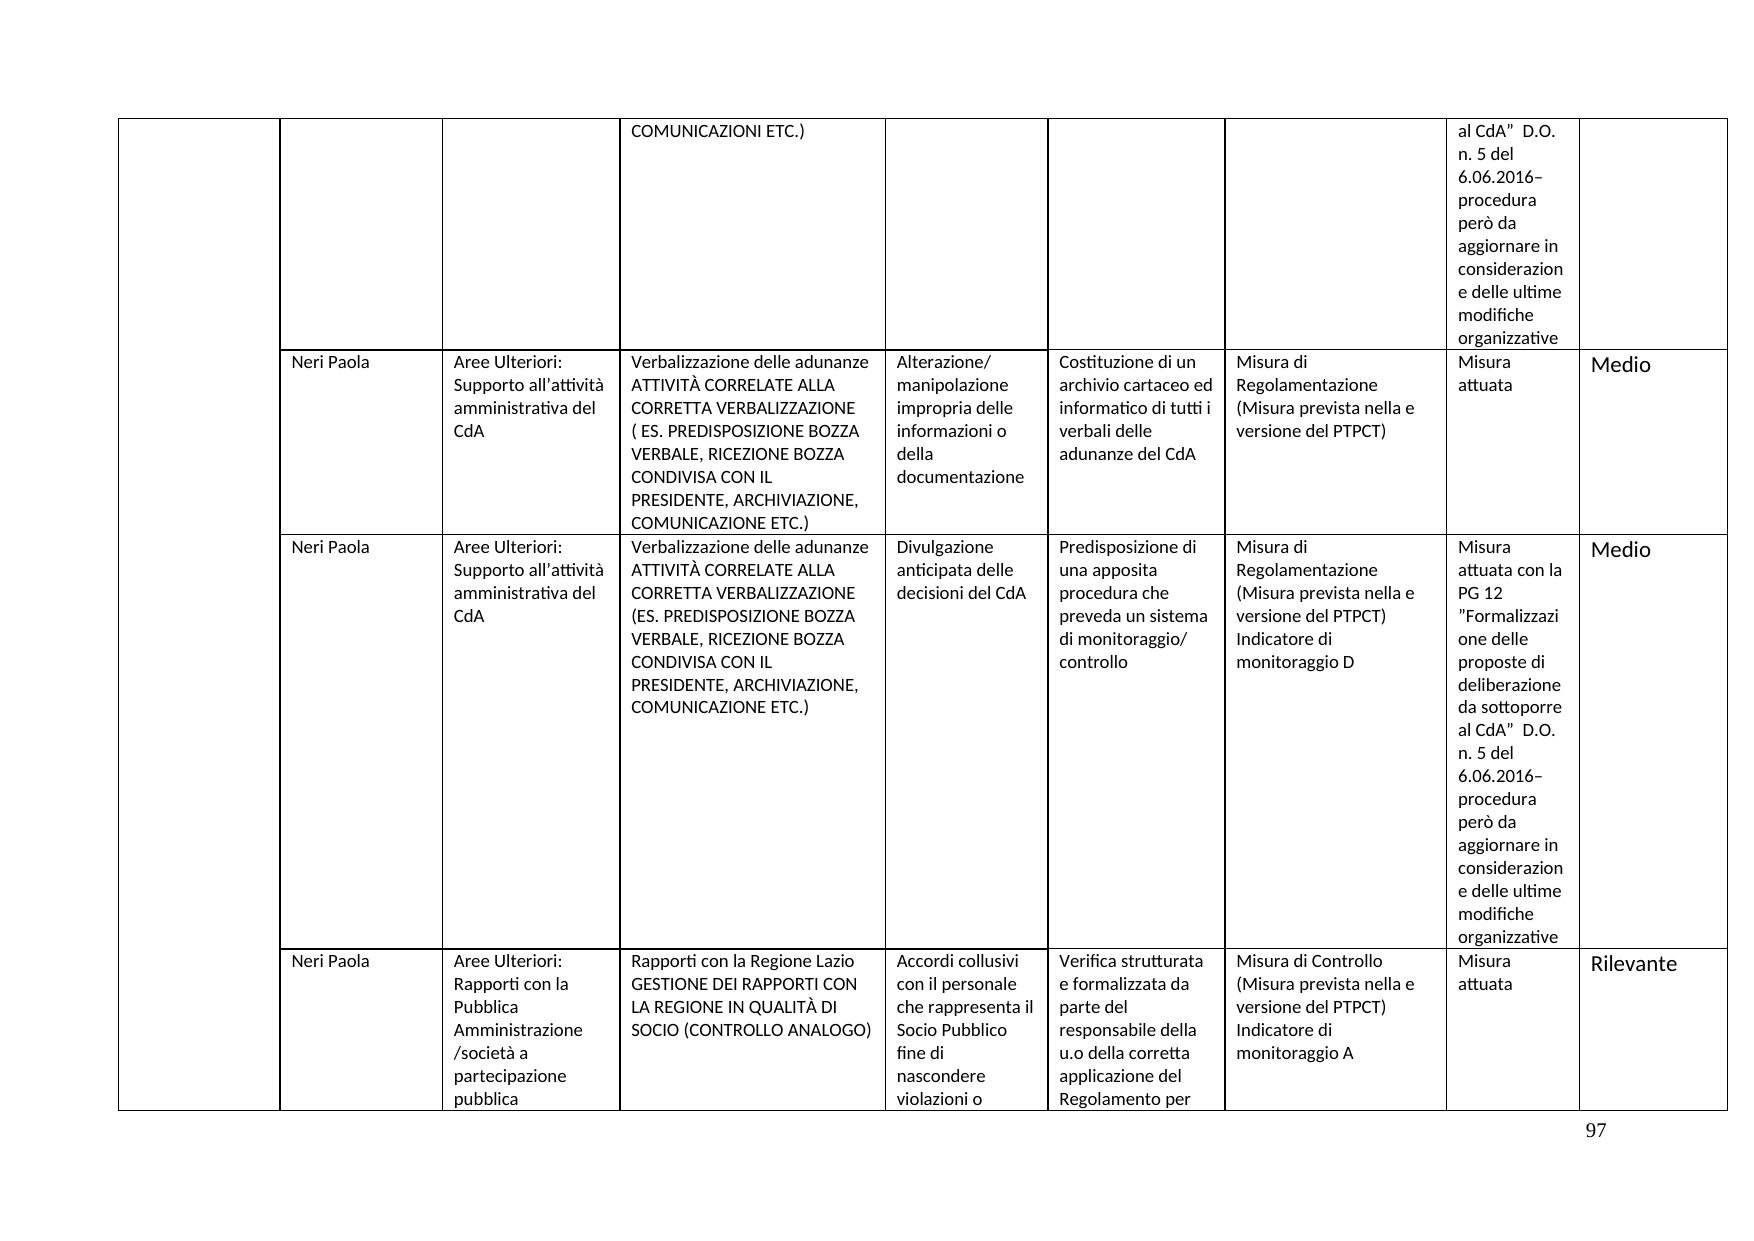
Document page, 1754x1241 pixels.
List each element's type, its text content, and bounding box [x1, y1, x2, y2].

table_cell Accordi collusivi con il personale che rappresenta il Socio Pubblico fine di nascondere violazioni o [886, 950, 1047, 1110]
table_cell [1226, 119, 1446, 349]
table_cell Misura attuata con la PG 12 ”Formalizzazione delle proposte di deliberazione da sottoporre al CdA” D.O. n. 5 del 6.06.2016– procedura però da aggiornare in considerazione delle ultime modifiche organizzative [1447, 535, 1579, 948]
table_cell Aree Ulteriori: Supporto all’attività amministrativa del CdA [443, 535, 619, 948]
table_cell Verbalizzazione delle adunanze ATTIVITÀ CORRELATE ALLA CORRETTA VERBALIZZAZIONE (ES. PREDISPOSIZIONE BOZZA VERBALE, RICEZIONE BOZZA CONDIVISA CON IL PRESIDENTE, ARCHIVIAZIONE, COMUNICAZIONE ETC.) [621, 535, 885, 948]
table_cell [886, 119, 1047, 349]
table_cell [1049, 119, 1224, 349]
table_cell Medio [1580, 350, 1727, 534]
table_cell Misura attuata [1447, 350, 1579, 534]
table_cell Misura attuata [1447, 949, 1579, 1110]
table_cell Neri Paola [281, 950, 442, 1110]
table_cell Medio [1580, 535, 1727, 948]
table_cell Aree Ulteriori: Supporto all’attività amministrativa del CdA [443, 351, 619, 534]
table_cell [281, 119, 442, 349]
table_cell Misura di Regolamentazione (Misura prevista nella e versione del PTPCT) Indicatore di monitoraggio D [1226, 535, 1446, 948]
table_cell Rapporti con la Regione Lazio GESTIONE DEI RAPPORTI CON LA REGIONE IN QUALITÀ DI SOCIO (CONTROLLO ANALOGO) [621, 950, 885, 1110]
table_cell [119, 119, 279, 1110]
table_cell al CdA” D.O. n. 5 del 6.06.2016– procedura però da aggiornare in considerazione delle ultime modifiche organizzative [1447, 119, 1579, 349]
table_cell Aree Ulteriori: Rapporti con la Pubblica Amministrazione /società a partecipazione pubblica [443, 950, 619, 1110]
table_cell Rilevante [1580, 949, 1727, 1110]
table_cell Verbalizzazione delle adunanze ATTIVITÀ CORRELATE ALLA CORRETTA VERBALIZZAZIONE ( ES. PREDISPOSIZIONE BOZZA VERBALE, RICEZIONE BOZZA CONDIVISA CON IL PRESIDENTE, ARCHIVIAZIONE, COMUNICAZIONE ETC.) [621, 351, 885, 534]
table_cell Divulgazione anticipata delle decisioni del CdA [886, 535, 1047, 948]
table_cell Alterazione/manipolazione impropria delle informazioni o della documentazione [886, 351, 1047, 534]
table_cell COMUNICAZIONI ETC.) [621, 119, 885, 349]
table_cell Verifica strutturata e formalizzata da parte del responsabile della u.o della corretta applicazione del Regolamento per [1049, 949, 1224, 1110]
table_cell Predisposizione di una apposita procedura che preveda un sistema di monitoraggio/ controllo [1049, 535, 1224, 948]
table_cell Misura di Regolamentazione (Misura prevista nella e versione del PTPCT) [1226, 350, 1446, 534]
table_cell Costituzione di un archivio cartaceo ed informatico di tutti i verbali delle adunanze del CdA [1049, 350, 1224, 534]
table_cell [1580, 119, 1727, 349]
table_cell [443, 119, 619, 349]
table_cell Misura di Controllo (Misura prevista nella e versione del PTPCT) Indicatore di monitoraggio A [1226, 949, 1446, 1110]
table_cell Neri Paola [281, 535, 442, 948]
table_cell Neri Paola [281, 351, 442, 534]
